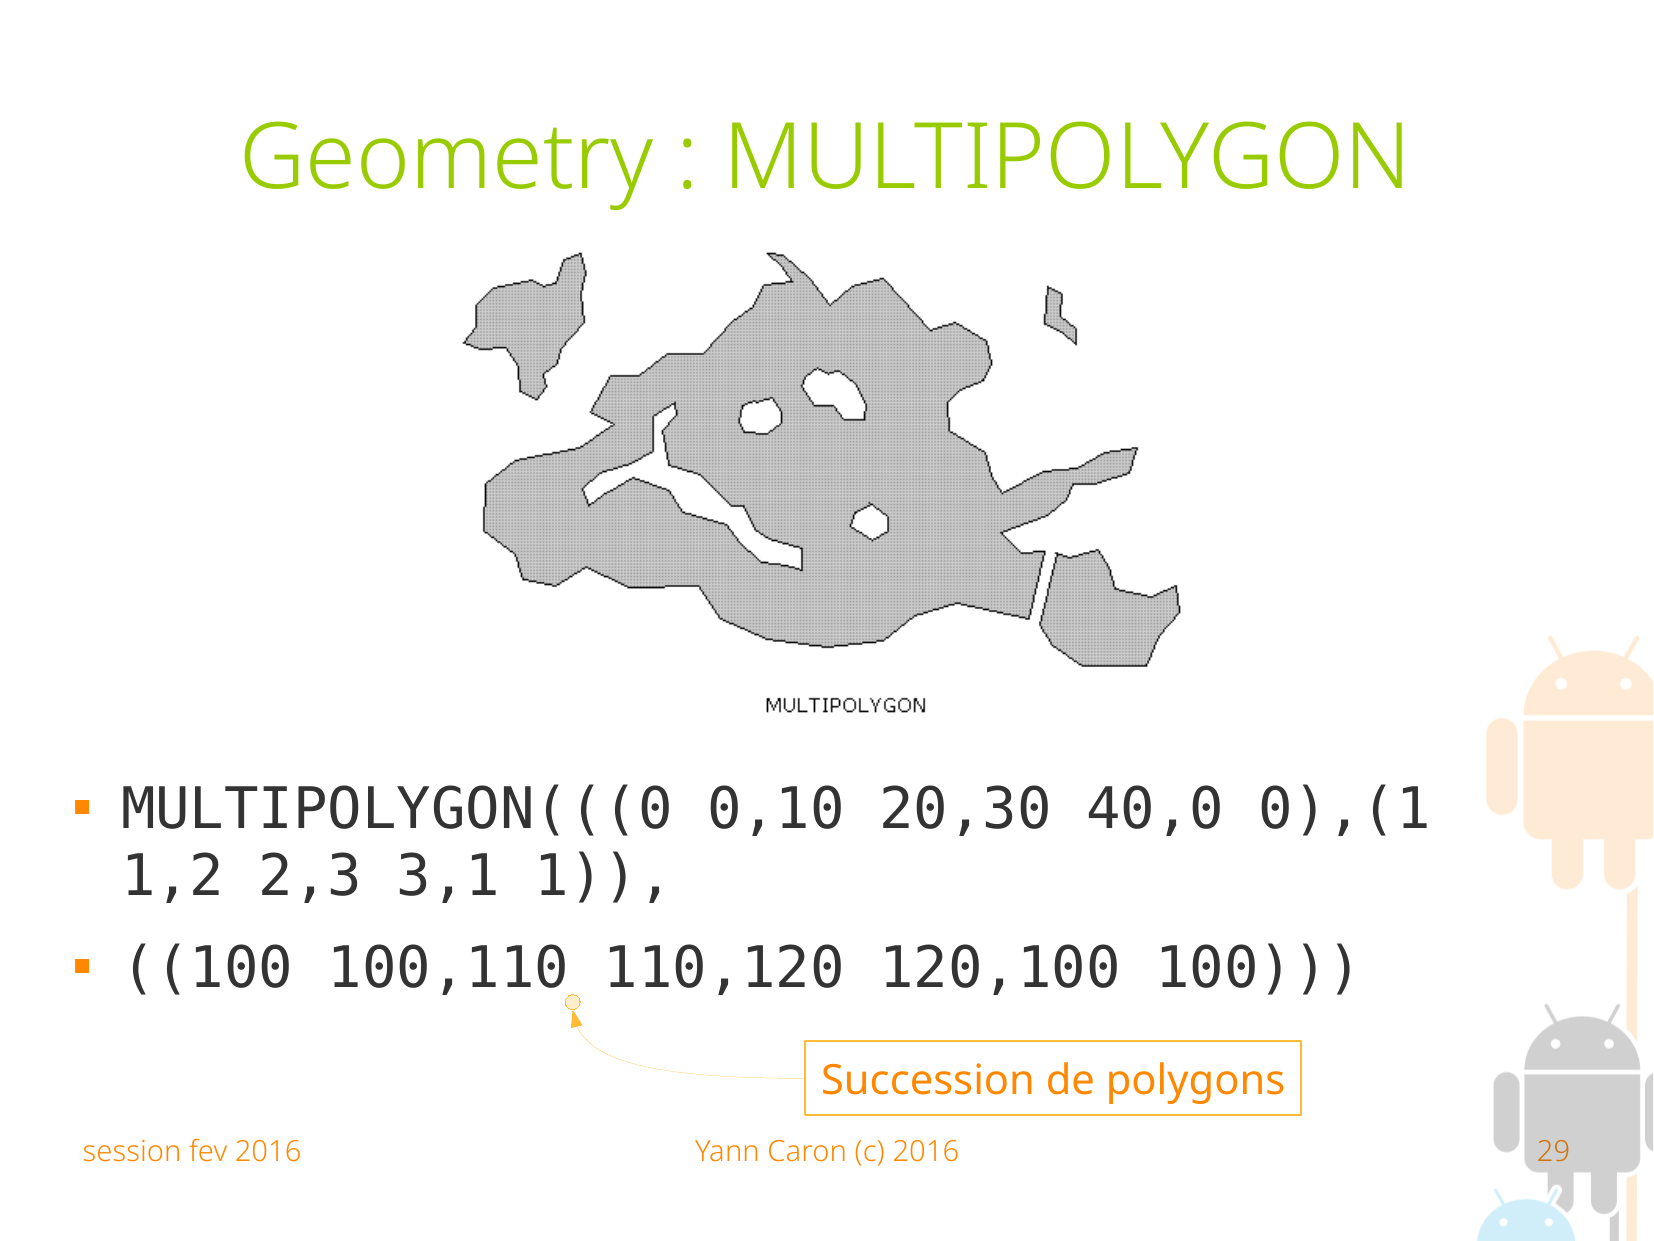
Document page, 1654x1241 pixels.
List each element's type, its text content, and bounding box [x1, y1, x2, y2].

text_box [565, 994, 581, 1010]
title Geometry : MULTIPOLYGON [82, 49, 1571, 257]
picture [240, 239, 1654, 1241]
text_box Succession de polygons [805, 1041, 1294, 1108]
list MULTIPOLYGON(((0 0,10 20,30 40,0 0),(1 1,2 2,3 3,1 1)), ((100 100,110 110,120 120,100 100))) [60, 775, 1548, 1006]
picture [806, 1042, 1300, 1114]
